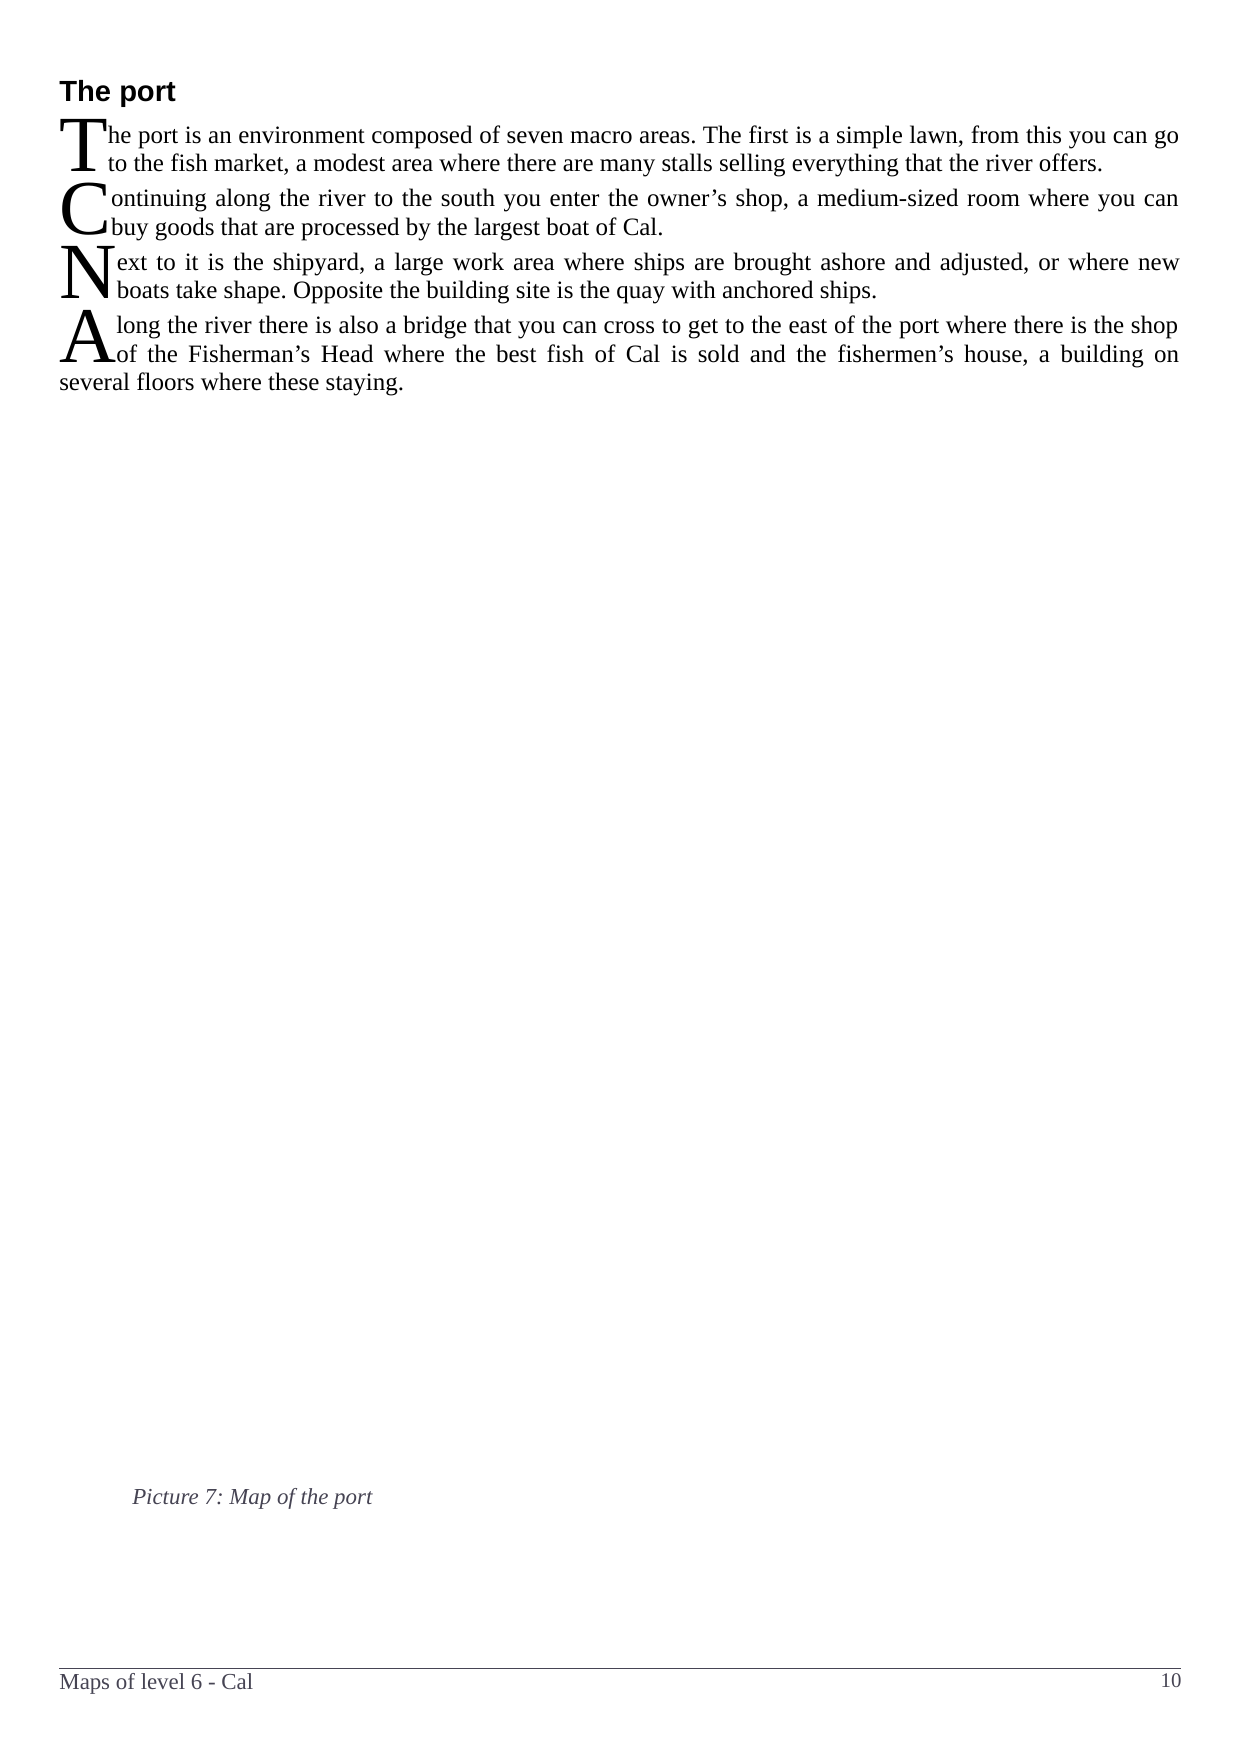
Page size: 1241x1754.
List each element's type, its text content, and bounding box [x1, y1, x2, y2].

text Continuing along the river to the south you enter the owner’s shop, a medium-sized room where you can buy goods that are processed by the largest boat of Cal. [59, 183, 1181, 241]
text Along the river there is also a bridge that you can cross to get to the east of the port where there is the shop of the Fisherman’s Head where the best fish of Cal is sold and the fishermen’s house, a building on several floors where these staying. [59, 310, 1181, 396]
text The port is an environment composed of seven macro areas. The first is a simple lawn, from this you can go to the fish market, a modest area where there are many stalls selling everything that the river offers. [59, 120, 1181, 177]
text Picture 7: Map of the port [132, 415, 1108, 1509]
text Next to it is the shipyard, a large work area where ships are brought ashore and adjusted, or where new boats take shape. Opposite the building site is the quay with anchored ships. [59, 247, 1181, 304]
subtitle The port [59, 74, 1181, 107]
